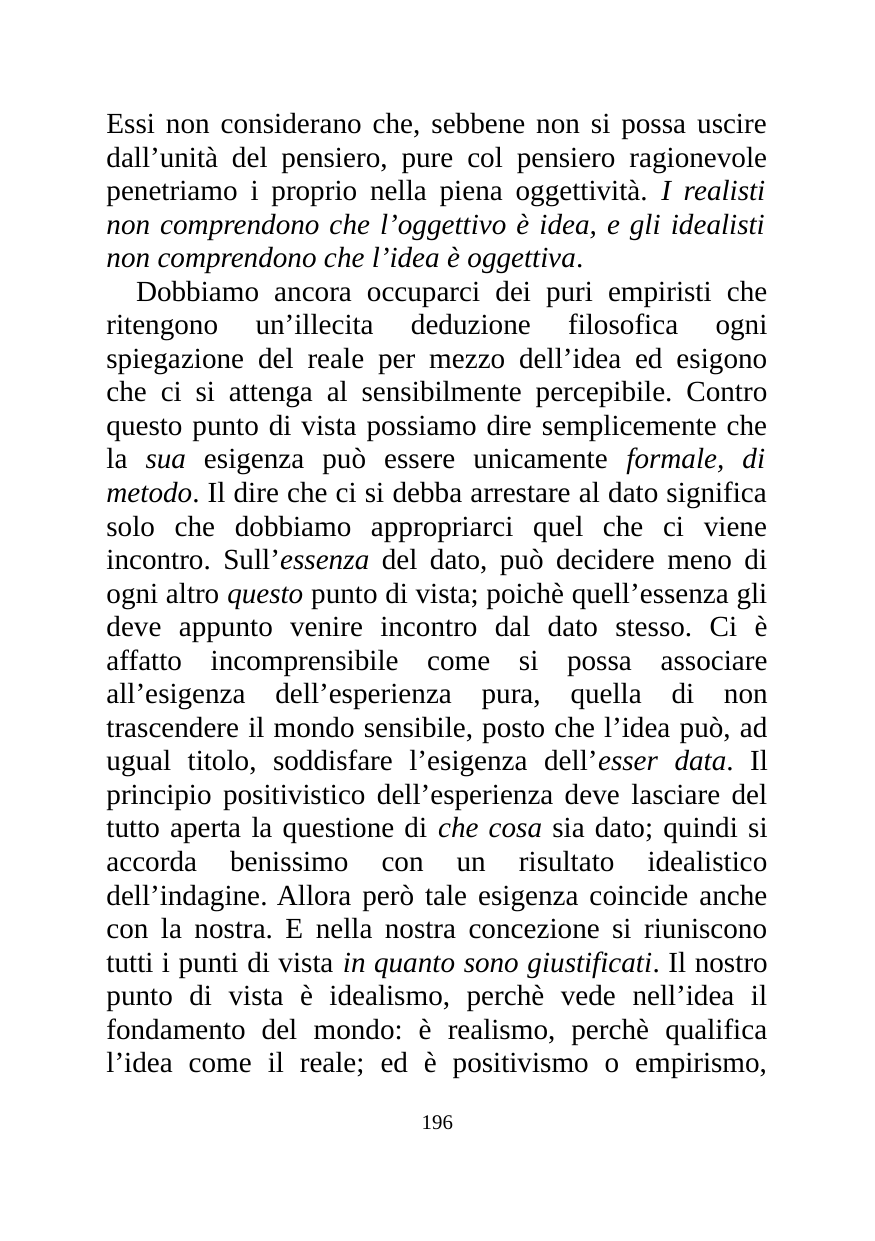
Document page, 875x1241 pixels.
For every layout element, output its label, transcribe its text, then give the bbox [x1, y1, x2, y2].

text Dobbiamo ancora occuparci dei puri empiristi che ritengono un’illecita deduzione filosofica ogni spiegazione del reale per mezzo dell’idea ed esigono che ci si attenga al sensibilmente percepibile. Contro questo punto di vista possiamo dire semplicemente che la sua esigenza può essere unicamente formale, di metodo. Il dire che ci si debba arrestare al dato significa solo che dobbiamo appropriarci quel che ci viene incontro. Sull’essenza del dato, può decidere meno di ogni altro questo punto di vista; poichè quell’essenza gli deve appunto venire incontro dal dato stesso. Ci è affatto incomprensibile come si possa associare all’esigenza dell’esperienza pura, quella di non trascendere il mondo sensibile, posto che l’idea può, ad ugual titolo, soddisfare l’esigenza dell’esser data. Il principio positivistico dell’esperienza deve lasciare del tutto aperta la questione di che cosa sia dato; quindi si accorda benissimo con un risultato idealistico dell’indagine. Allora però tale esigenza coincide anche con la nostra. E nella nostra concezione si riuniscono tutti i punti di vista in quanto sono giustificati. Il nostro punto di vista è idealismo, perchè vede nell’idea il fondamento del mondo: è realismo, perchè qualifica l’idea come il reale; ed è positivismo o empirismo, [106, 274, 768, 1079]
text Essi non considerano che, sebbene non si possa uscire dall’unità del pensiero, pure col pensiero ragionevole penetriamo i proprio nella piena oggettività. I realisti non comprendono che l’oggettivo è idea, e gli idealisti non comprendono che l’idea è oggettiva. [106, 106, 768, 274]
